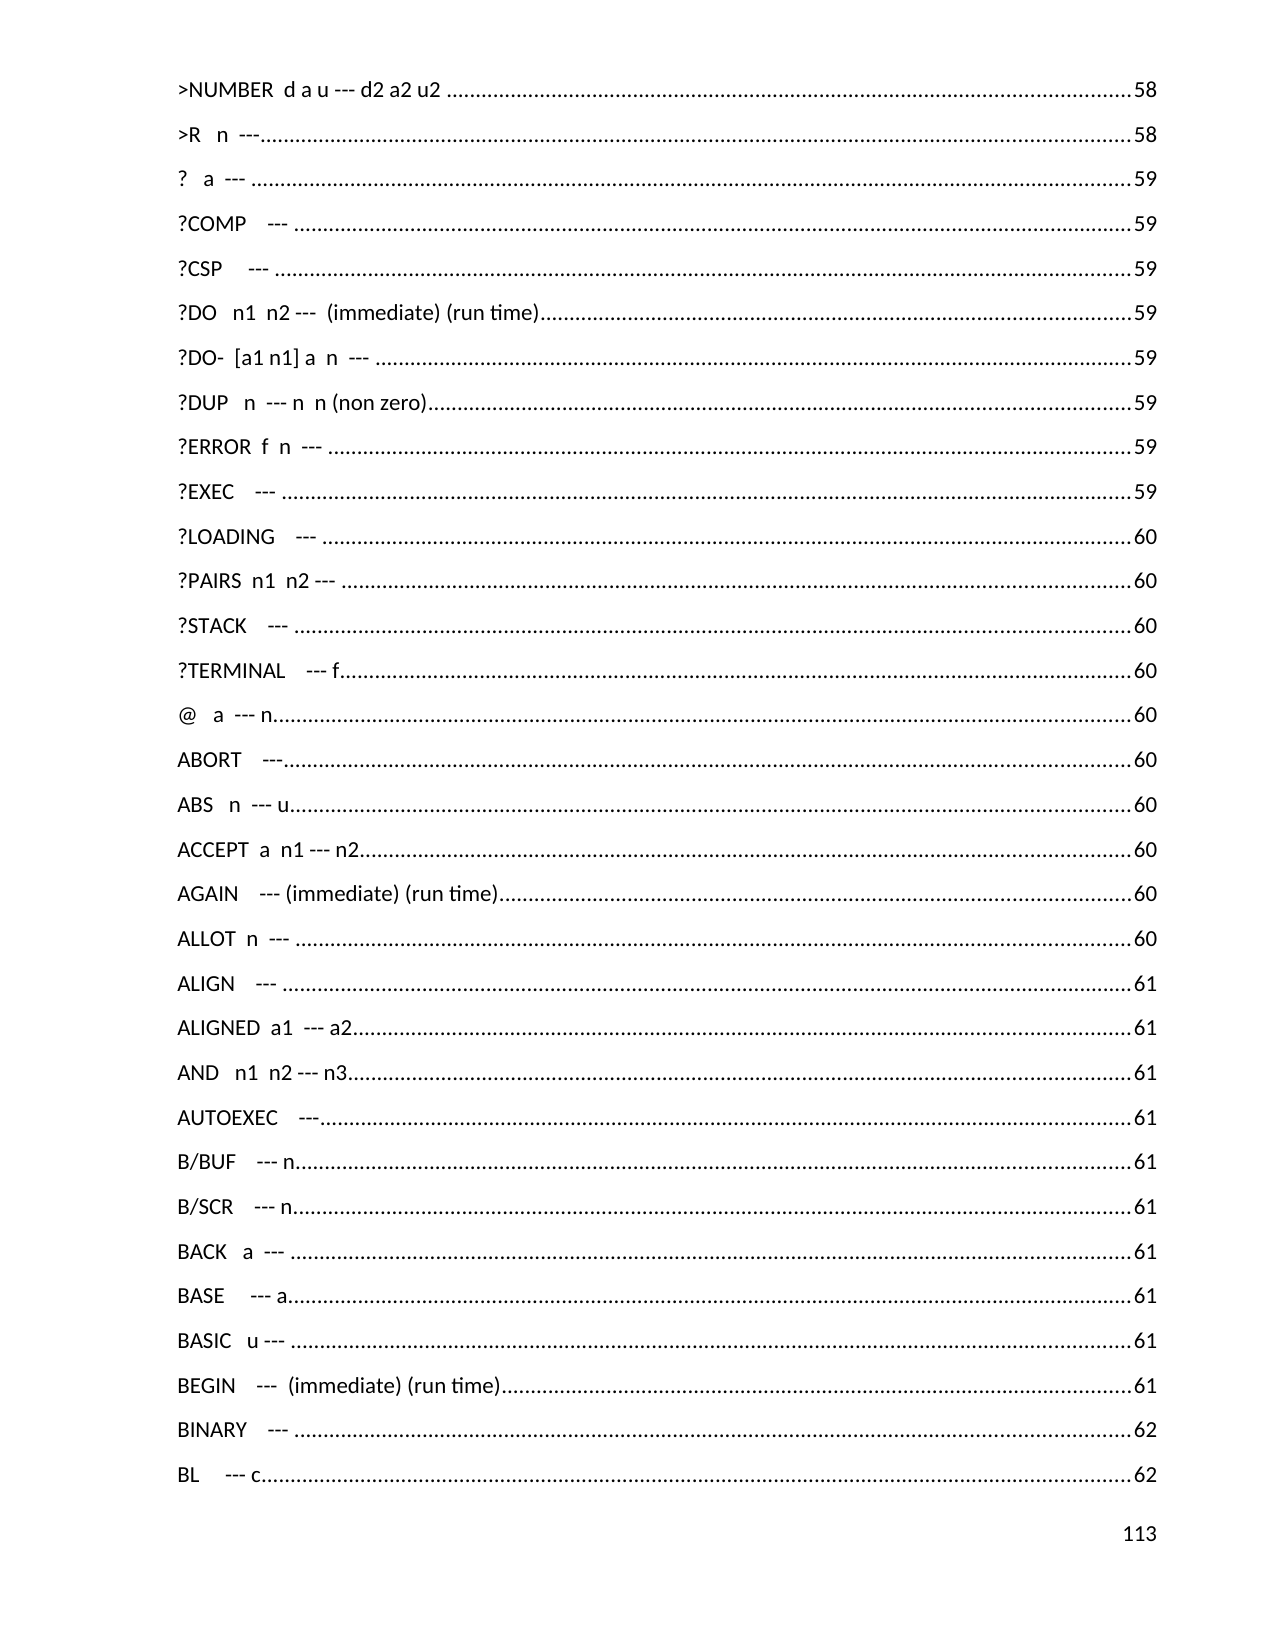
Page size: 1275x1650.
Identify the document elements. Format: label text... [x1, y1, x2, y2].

text ?COMP --- 59 [177, 209, 1157, 237]
text B/BUF --- n 61 [177, 1147, 1157, 1176]
text ?ERROR f n --- 59 [177, 432, 1157, 461]
text ABS n --- u 60 [177, 790, 1157, 818]
text ALIGNED a1 --- a2 61 [177, 1013, 1157, 1041]
text ?DO n1 n2 --- (immediate) (run time) 59 [177, 298, 1157, 326]
text BASIC u --- 61 [177, 1326, 1157, 1354]
text B/SCR --- n 61 [177, 1192, 1157, 1220]
text ?STACK --- 60 [177, 611, 1157, 639]
text ?EXEC --- 59 [177, 477, 1157, 505]
text @ a --- n 60 [177, 701, 1157, 729]
text ?DUP n --- n n (non zero) 59 [177, 388, 1157, 416]
text >R n --- 58 [177, 120, 1157, 148]
text ?CSP --- 59 [177, 254, 1157, 282]
text ?PAIRS n1 n2 --- 60 [177, 567, 1157, 594]
text ABORT --- 60 [177, 745, 1157, 773]
text ALLOT n --- 60 [177, 924, 1157, 952]
text >NUMBER d a u --- d2 a2 u2 58 [177, 75, 1157, 103]
text AND n1 n2 --- n3 61 [177, 1058, 1157, 1086]
text BASE --- a 61 [177, 1282, 1157, 1309]
text ALIGN --- 61 [177, 969, 1157, 997]
text AGAIN --- (immediate) (run time) 60 [177, 879, 1157, 907]
text ACCEPT a n1 --- n2 60 [177, 835, 1157, 863]
text BL --- c 62 [177, 1460, 1157, 1488]
text ?LOADING --- 60 [177, 522, 1157, 550]
text ?DO- [a1 n1] a n --- 59 [177, 343, 1157, 371]
text BACK a --- 61 [177, 1237, 1157, 1265]
text BEGIN --- (immediate) (run time) 61 [177, 1371, 1157, 1399]
text BINARY --- 62 [177, 1416, 1157, 1444]
text AUTOEXEC --- 61 [177, 1103, 1157, 1131]
text ? a --- 59 [177, 164, 1157, 192]
text ?TERMINAL --- f 60 [177, 656, 1157, 684]
